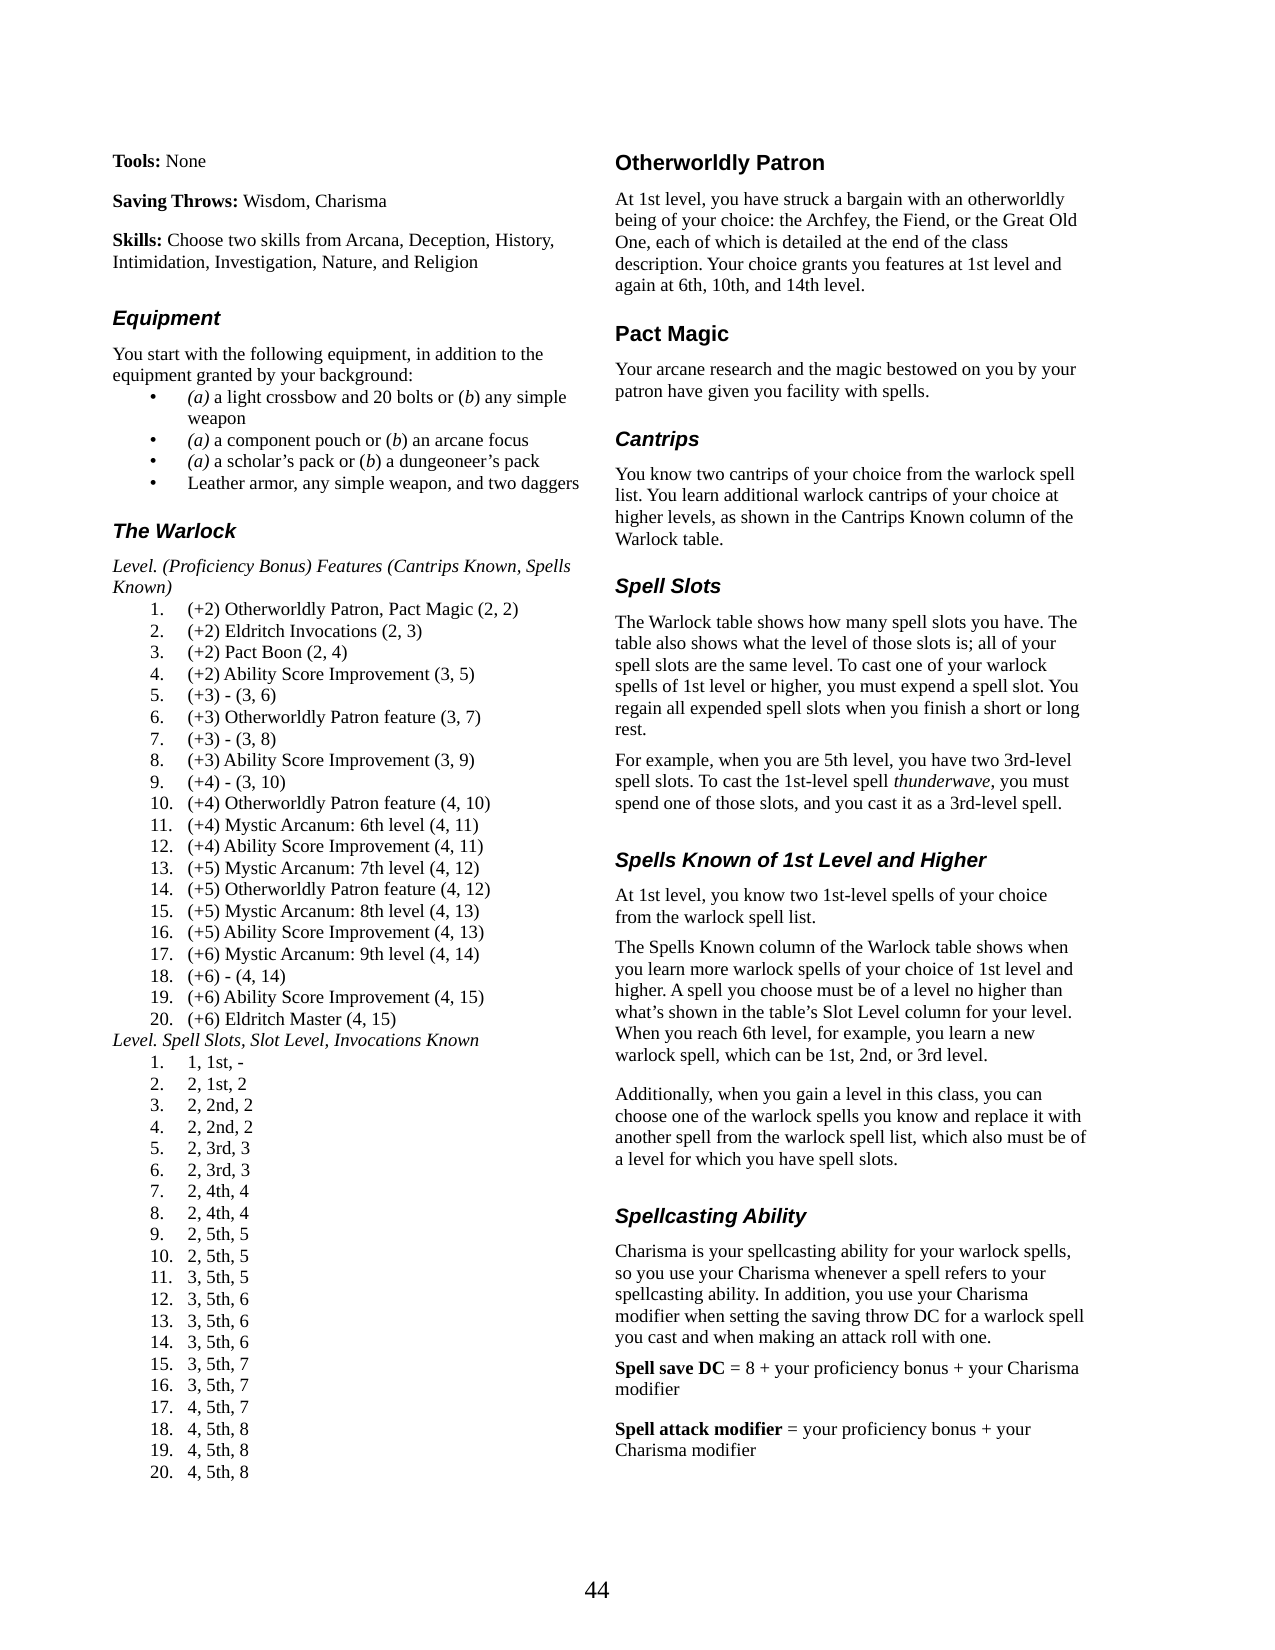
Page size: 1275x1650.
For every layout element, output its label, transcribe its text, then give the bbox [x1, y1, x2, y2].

text Saving Throws: Wisdom, Charisma [112, 189, 585, 211]
list (+3) Ability Score Improvement (3, 9) [150, 749, 585, 771]
text Additionally, when you gain a level in this class, you can choose one of the warlock spells you know and replace it with another spell from the warlock spell list, which also must be of a level for which you have spell slots. [615, 1083, 1087, 1169]
text For example, when you are 5th level, you have two 3rd-level spell slots. To cast the 1st-level spell thunderwave, you must spend one of those slots, and you cast it as a 3rd-level spell. [615, 749, 1087, 813]
text Charisma is your spellcasting ability for your warlock spells, so you use your Charisma whenever a spell refers to your spellcasting ability. In addition, you use your Charisma modifier when setting the saving throw DC for a warlock spell you cast and when making an attack roll with one. [615, 1240, 1087, 1348]
list 3, 5th, 7 [150, 1374, 585, 1396]
list (+2) Eldritch Invocations (2, 3) [150, 619, 585, 641]
list (a) a scholar’s pack or (b) a dungeoneer’s pack [150, 450, 585, 472]
list 2, 3rd, 3 [150, 1159, 585, 1180]
list Leather armor, any simple weapon, and two daggers [150, 472, 585, 493]
list 3, 5th, 6 [150, 1309, 585, 1331]
list (+2) Pact Boon (2, 4) [150, 641, 585, 663]
list 2, 5th, 5 [150, 1245, 585, 1266]
subtitle Spell Slots [615, 574, 1087, 598]
list (a) a light crossbow and 20 bolts or (b) any simple weapon [150, 386, 585, 429]
list (+4) - (3, 10) [150, 771, 585, 792]
list 2, 2nd, 2 [150, 1116, 585, 1137]
list (+4) Ability Score Improvement (4, 11) [150, 835, 585, 857]
list 2, 5th, 5 [150, 1223, 585, 1245]
list (+5) Otherworldly Patron feature (4, 12) [150, 878, 585, 900]
text Your arcane research and the magic bestowed on you by your patron have given you facility with spells. [615, 358, 1087, 401]
text You start with the following equipment, in addition to the equipment granted by your background: [112, 342, 585, 386]
list (+6) Ability Score Improvement (4, 15) [150, 986, 585, 1008]
list (a) a component pouch or (b) an arcane focus [150, 429, 585, 450]
list (+3) - (3, 6) [150, 684, 585, 706]
list 2, 4th, 4 [150, 1202, 585, 1223]
text Spell attack modifier = your proficiency bonus + your Charisma modifier [615, 1418, 1087, 1461]
list (+6) Eldritch Master (4, 15) [150, 1008, 585, 1029]
list 2, 2nd, 2 [150, 1094, 585, 1116]
list (+3) Otherworldly Patron feature (3, 7) [150, 706, 585, 727]
text You know two cantrips of your choice from the warlock spell list. You learn additional warlock cantrips of your choice at higher levels, as shown in the Cantrips Known column of the Warlock table. [615, 463, 1087, 549]
subtitle Spells Known of 1st Level and Higher [615, 847, 1087, 871]
list 4, 5th, 8 [150, 1439, 585, 1461]
text The Warlock table shows how many spell slots you have. The table also shows what the level of those slots is; all of your spell slots are the same level. To cast one of your warlock spells of 1st level or higher, you must expend a spell slot. You regain all expended spell slots when you finish a short or long rest. [615, 611, 1087, 740]
text At 1st level, you have struck a bargain with an otherworldly being of your choice: the Archfey, the Fiend, or the Great Old One, each of which is detailed at the end of the class description. Your choice grants you features at 1st level and again at 6th, 10th, and 14th level. [615, 188, 1087, 296]
list (+5) Ability Score Improvement (4, 13) [150, 921, 585, 943]
list 3, 5th, 5 [150, 1266, 585, 1288]
subtitle Otherworldly Patron [615, 150, 1087, 175]
list (+5) Mystic Arcanum: 7th level (4, 12) [150, 857, 585, 878]
text At 1st level, you know two 1st-level spells of your choice from the warlock spell list. [615, 884, 1087, 927]
subtitle Cantrips [615, 426, 1087, 450]
list (+4) Otherworldly Patron feature (4, 10) [150, 792, 585, 814]
text Skills: Choose two skills from Arcana, Deception, History, Intimidation, Investigation, Nature, and Religion [112, 229, 585, 272]
text Tools: None [112, 150, 585, 172]
list 2, 1st, 2 [150, 1072, 585, 1094]
list 4, 5th, 7 [150, 1396, 585, 1417]
list 3, 5th, 6 [150, 1288, 585, 1309]
text Spell save DC = 8 + your proficiency bonus + your Charisma modifier [615, 1357, 1087, 1400]
subtitle Pact Magic [615, 321, 1087, 346]
subtitle Equipment [112, 306, 585, 330]
list 4, 5th, 8 [150, 1461, 585, 1482]
subtitle The Warlock [112, 518, 585, 542]
list (+5) Mystic Arcanum: 8th level (4, 13) [150, 900, 585, 921]
list 4, 5th, 8 [150, 1417, 585, 1439]
text Level. (Proficiency Bonus) Features (Cantrips Known, Spells Known) [112, 555, 585, 598]
list (+4) Mystic Arcanum: 6th level (4, 11) [150, 814, 585, 835]
list 1, 1st, - [150, 1051, 585, 1072]
list (+2) Ability Score Improvement (3, 5) [150, 663, 585, 684]
text Level. Spell Slots, Slot Level, Invocations Known [112, 1029, 585, 1051]
text The Spells Known column of the Warlock table shows when you learn more warlock spells of your choice of 1st level and higher. A spell you choose must be of a level no higher than what’s shown in the table’s Slot Level column for your level. When you reach 6th level, for example, you learn a new warlock spell, which can be 1st, 2nd, or 3rd level. [615, 936, 1087, 1065]
list 2, 4th, 4 [150, 1180, 585, 1202]
list 2, 3rd, 3 [150, 1137, 585, 1159]
list (+3) - (3, 8) [150, 727, 585, 749]
list 3, 5th, 7 [150, 1353, 585, 1374]
list 3, 5th, 6 [150, 1331, 585, 1353]
list (+6) Mystic Arcanum: 9th level (4, 14) [150, 943, 585, 964]
list (+2) Otherworldly Patron, Pact Magic (2, 2) [150, 598, 585, 619]
list (+6) - (4, 14) [150, 964, 585, 986]
subtitle Spellcasting Ability [615, 1203, 1087, 1227]
